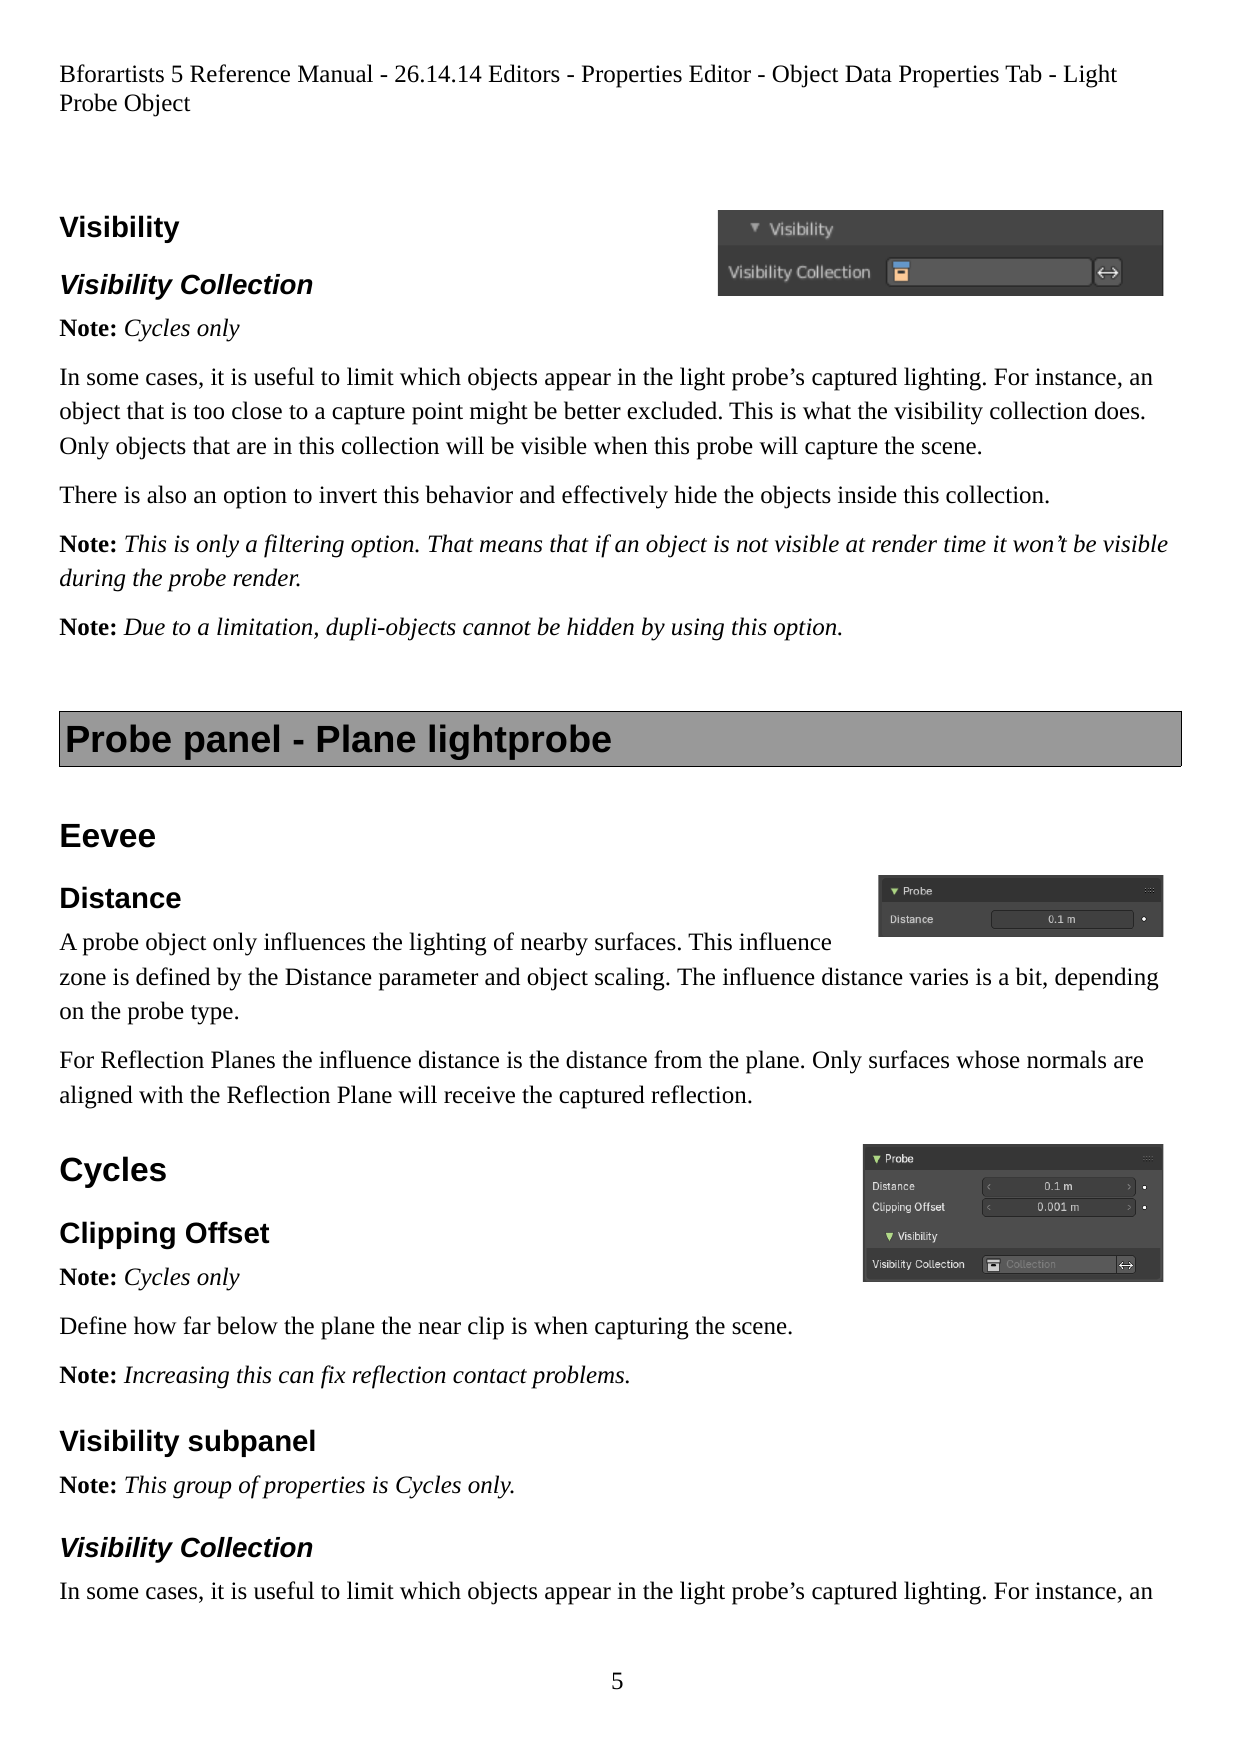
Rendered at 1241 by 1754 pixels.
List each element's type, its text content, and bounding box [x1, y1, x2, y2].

text There is also an option to invert this behavior and effectively hide the objects inside this collection. [59, 480, 1181, 509]
text Note: Due to a limitation, dupli-objects cannot be hidden by using this option. [59, 612, 1181, 641]
subtitle Eevee [59, 816, 1181, 854]
subtitle Visibility Collection [59, 1531, 1181, 1563]
text Define how far below the plane the near clip is when capturing the scene. [59, 1311, 1181, 1340]
picture [878, 875, 1164, 937]
subtitle Distance [59, 881, 878, 915]
table_header Probe panel - Plane lightprobe [60, 712, 1181, 766]
subtitle Cycles [59, 1150, 862, 1188]
subtitle Visibility [59, 210, 717, 243]
text Note: This is only a filtering option. That means that if an object is not visible at render time it won’t be visible during the probe render. [59, 529, 1181, 592]
text In some cases, it is useful to limit which objects appear in the light probe’s captured lighting. For instance, an object that is too close to a capture point might be better excluded. This is what the visibility collection does. Only objects that are in this collection will be visible when this probe will capture the scene. [59, 362, 1181, 459]
subtitle [1164, 210, 1181, 243]
subtitle Visibility Collection [59, 268, 1181, 300]
picture [862, 1144, 1164, 1282]
subtitle [1164, 1216, 1181, 1249]
picture [717, 210, 1164, 296]
text Note: Increasing this can fix reflection contact problems. [59, 1360, 1181, 1389]
text In some cases, it is useful to limit which objects appear in the light probe’s captured lighting. For instance, an [59, 1576, 1181, 1604]
subtitle [1164, 1150, 1181, 1188]
subtitle Clipping Offset [59, 1216, 862, 1249]
subtitle Visibility subpanel [59, 1424, 1181, 1457]
text For Reflection Planes the influence distance is the distance from the plane. Only surfaces whose normals are aligned with the Reflection Plane will receive the captured reflection. [59, 1046, 1181, 1109]
text Note: Cycles only [59, 1262, 1181, 1291]
text Note: This group of properties is Cycles only. [59, 1470, 1181, 1499]
text Note: Cycles only [59, 313, 1181, 342]
text A probe object only influences the lighting of nearby surfaces. This influence zone is defined by the Distance parameter and object scaling. The influence distance varies is a bit, depending on the probe type. [59, 927, 1181, 1025]
subtitle [1164, 881, 1181, 915]
